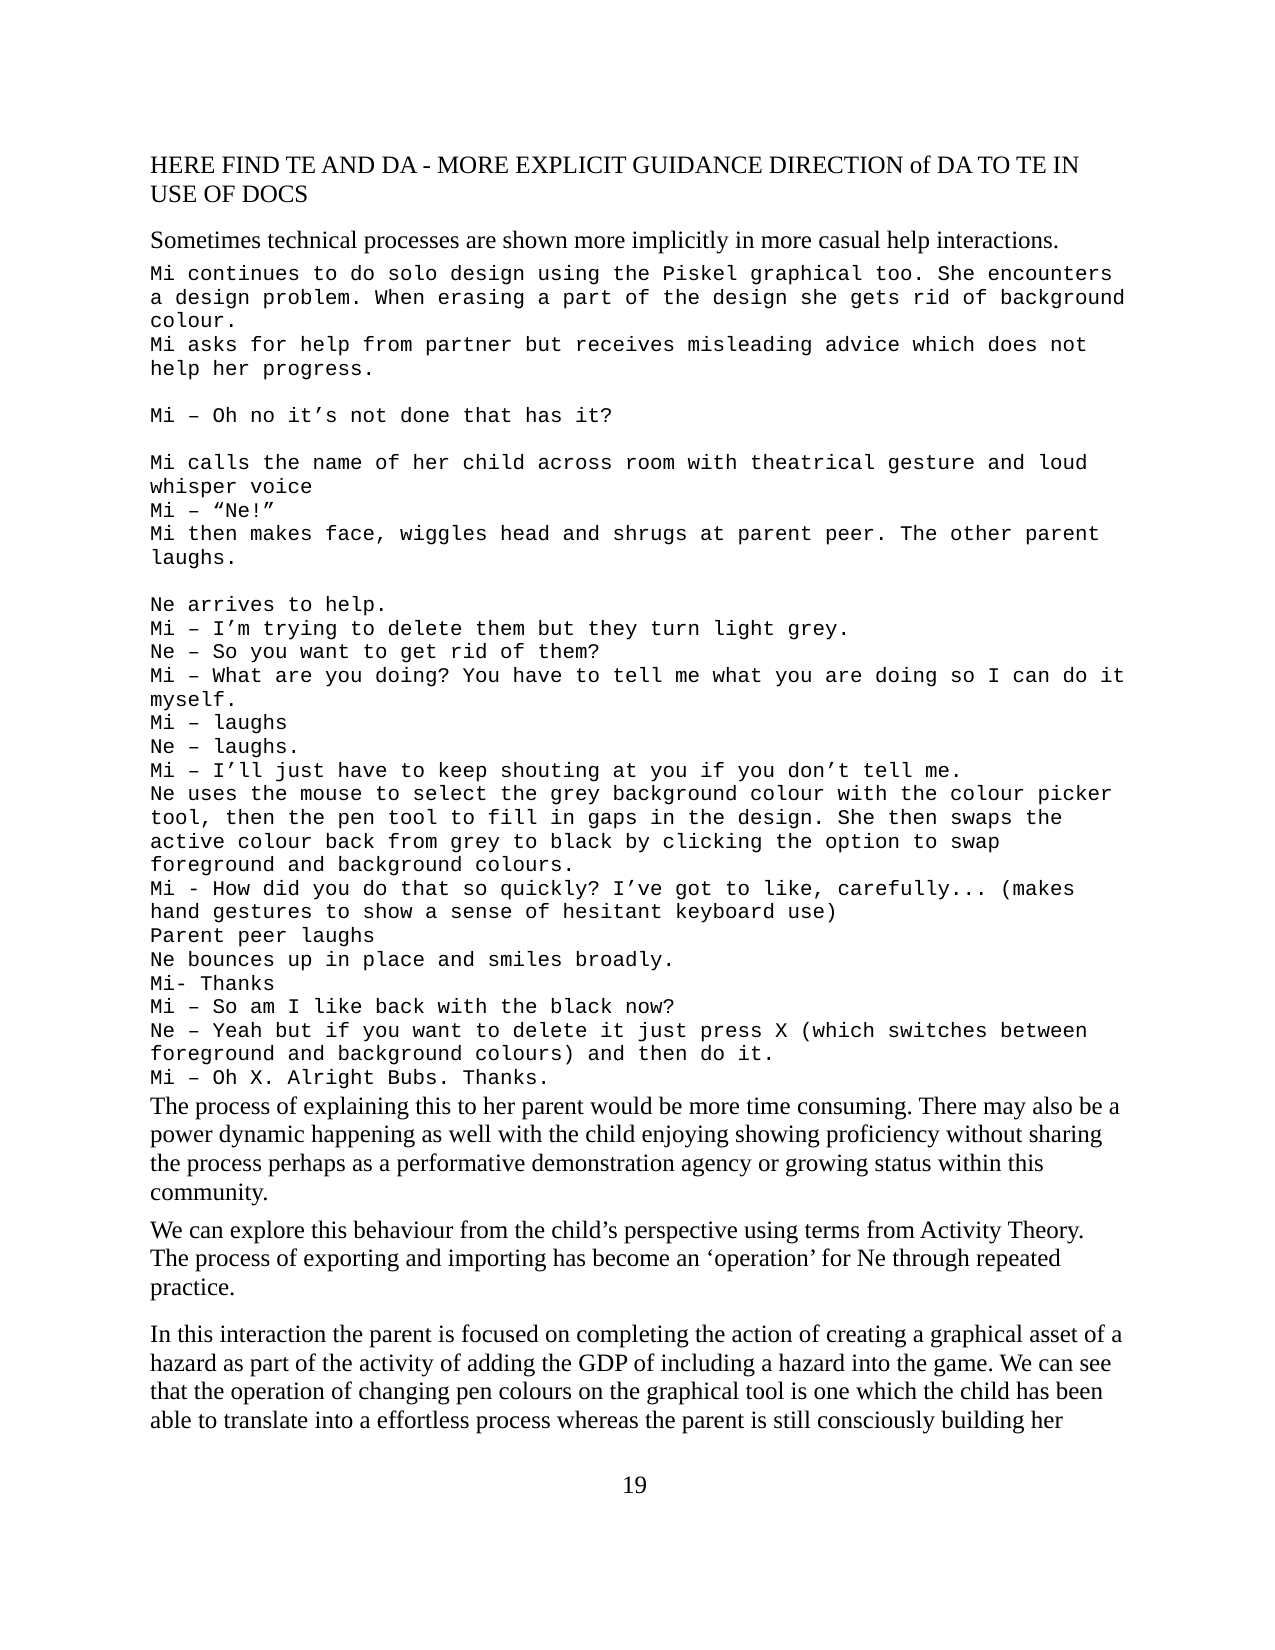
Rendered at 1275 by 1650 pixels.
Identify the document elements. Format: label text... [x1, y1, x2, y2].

text Mi – What are you doing? You have to tell me what you are doing so I can do it myself. [150, 665, 1125, 712]
text Mi – So am I like back with the black now? [150, 996, 1125, 1020]
text Mi asks for help from partner but receives misleading advice which does not help her progress. [150, 334, 1125, 381]
text The process of explaining this to her parent would be more time consuming. There may also be a power dynamic happening as well with the child enjoying showing proficiency without sharing the process perhaps as a performative demonstration agency or growing status within this community. [150, 1091, 1125, 1206]
text Parent peer laughs [150, 925, 1125, 949]
text Sometimes technical processes are shown more implicitly in more casual help interactions. [150, 225, 1125, 254]
text Ne bounces up in place and smiles broadly. [150, 949, 1125, 972]
text Mi continues to do solo design using the Piskel graphical too. She encounters a design problem. When erasing a part of the design she gets rid of background colour. [150, 263, 1125, 334]
text Ne – laughs. [150, 736, 1125, 760]
text Mi – I’ll just have to keep shouting at you if you don’t tell me. [150, 760, 1125, 783]
text Mi – Oh no it’s not done that has it? [150, 405, 1125, 429]
text Mi – I’m trying to delete them but they turn light grey. [150, 618, 1125, 641]
text In this interaction the parent is focused on completing the action of creating a graphical asset of a hazard as part of the activity of adding the GDP of including a hazard into the game. We can see that the operation of changing pen colours on the graphical tool is one which the child has been able to translate into a effortless process whereas the parent is still consciously building her [150, 1319, 1125, 1434]
text Mi – laughs [150, 712, 1125, 736]
text Mi – “Ne!” [150, 499, 1125, 523]
text We can explore this behaviour from the child’s perspective using terms from Activity Theory. The process of exporting and importing has become an ‘operation’ for Ne through repeated practice. [150, 1215, 1125, 1301]
text Ne – Yeah but if you want to delete it just press X (which switches between foreground and background colours) and then do it. [150, 1020, 1125, 1067]
text Ne uses the mouse to select the grey background colour with the colour picker tool, then the pen tool to fill in gaps in the design. She then swaps the active colour back from grey to black by clicking the option to swap foreground and background colours. [150, 783, 1125, 878]
text Ne arrives to help. [150, 594, 1125, 618]
text Mi – Oh X. Alright Bubs. Thanks. [150, 1067, 1125, 1091]
text HERE FIND TE AND DA - MORE EXPLICIT GUIDANCE DIRECTION of DA TO TE IN USE OF DOCS [150, 150, 1125, 207]
text Mi - How did you do that so quickly? I’ve got to like, carefully... (makes hand gestures to show a sense of hesitant keyboard use) [150, 878, 1125, 925]
text Mi- Thanks [150, 972, 1125, 996]
text Mi then makes face, wiggles head and shrugs at parent peer. The other parent laughs. [150, 523, 1125, 571]
text Mi calls the name of her child across room with theatrical gesture and loud whisper voice [150, 452, 1125, 499]
text Ne – So you want to get rid of them? [150, 641, 1125, 665]
